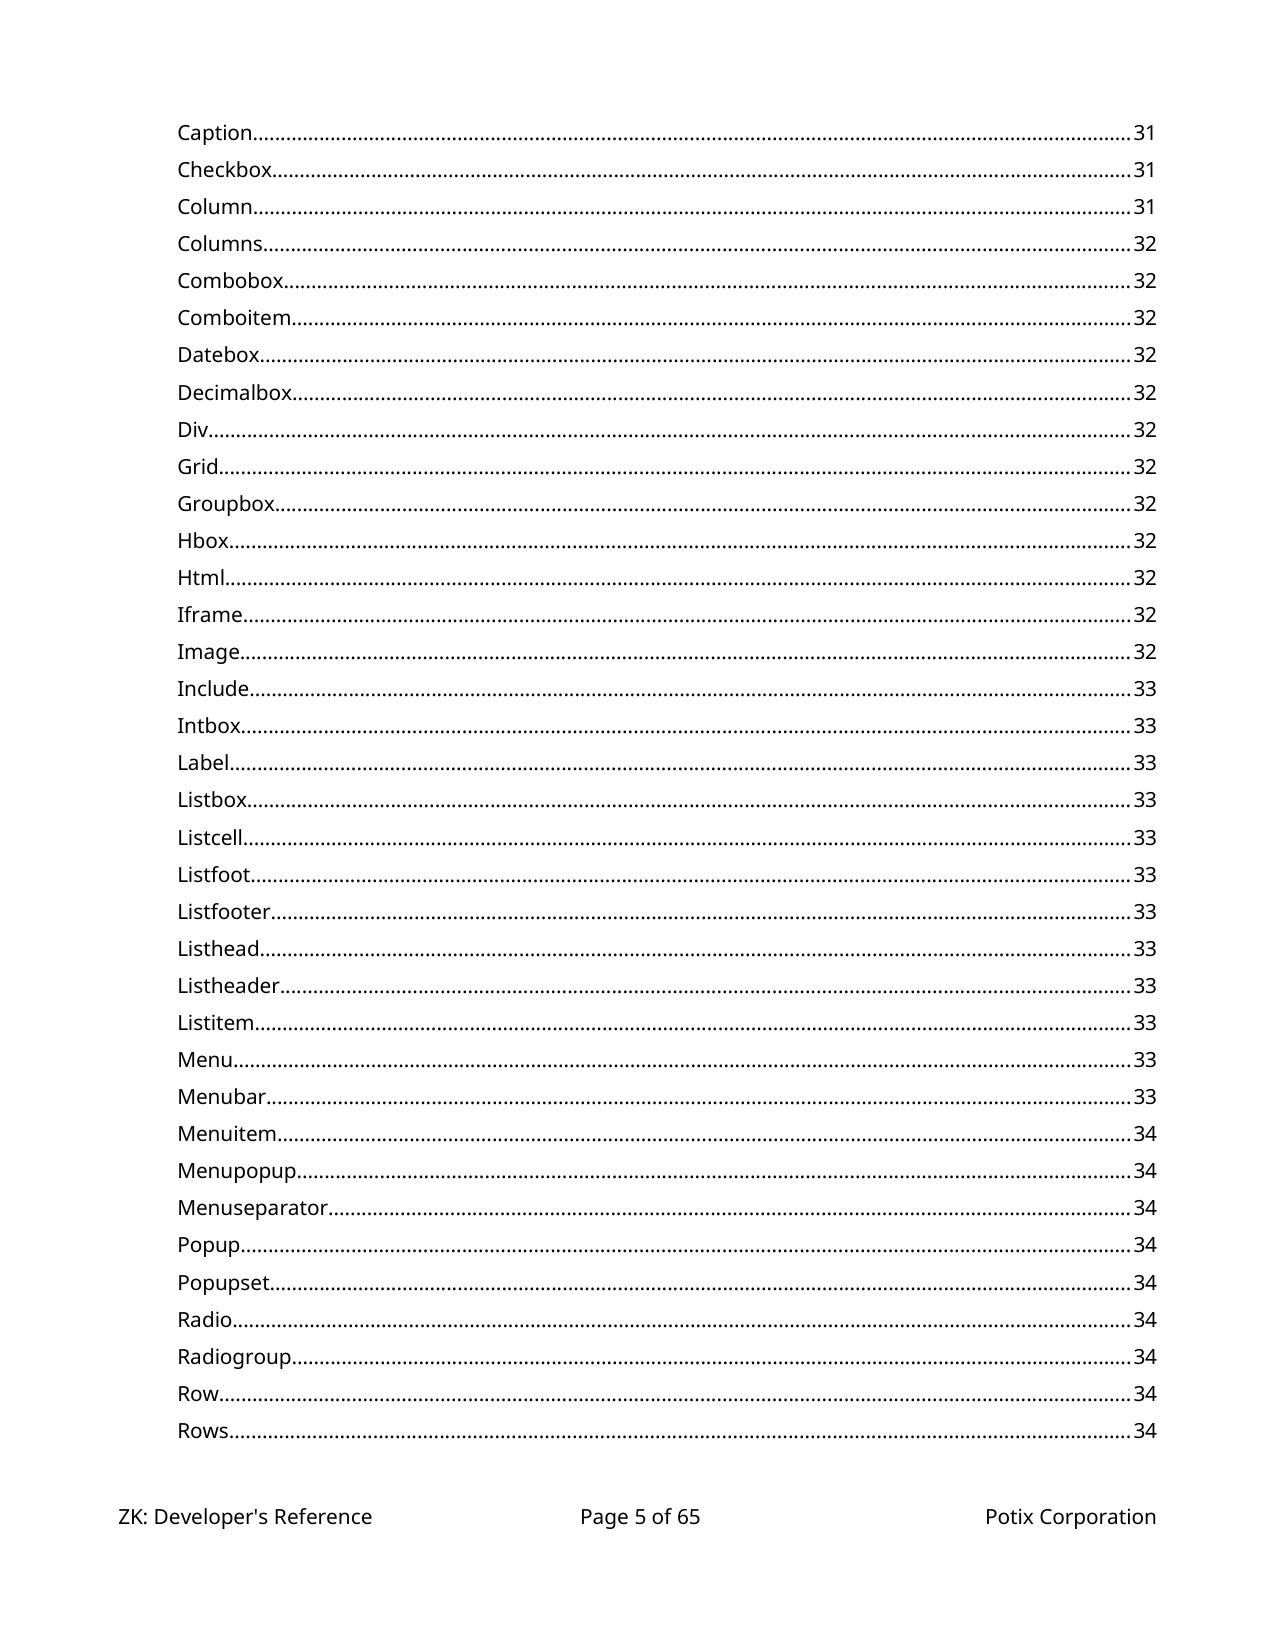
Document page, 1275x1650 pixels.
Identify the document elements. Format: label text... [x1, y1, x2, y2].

text Datebox 32 [177, 341, 1157, 369]
text Div 32 [177, 415, 1157, 443]
text Menupopup 34 [177, 1156, 1157, 1185]
text Iframe 32 [177, 600, 1157, 628]
text Column 31 [177, 192, 1157, 221]
text Intbox 33 [177, 711, 1157, 740]
text Listfoot 33 [177, 860, 1157, 888]
text Radiogroup 34 [177, 1342, 1157, 1370]
text Include 33 [177, 674, 1157, 703]
text Comboitem 32 [177, 303, 1157, 332]
text Menuseparator 34 [177, 1193, 1157, 1222]
text Popupset 34 [177, 1268, 1157, 1296]
text Radio 34 [177, 1305, 1157, 1333]
text Html 32 [177, 563, 1157, 591]
text Columns 32 [177, 229, 1157, 258]
text Rows 34 [177, 1416, 1157, 1444]
text Listfooter 33 [177, 897, 1157, 925]
text Popup 34 [177, 1231, 1157, 1259]
text Image 32 [177, 637, 1157, 666]
text Menu 33 [177, 1045, 1157, 1073]
text Listbox 33 [177, 786, 1157, 814]
text Listhead 33 [177, 934, 1157, 962]
text Menuitem 34 [177, 1119, 1157, 1148]
text Hbox 32 [177, 526, 1157, 554]
text Checkbox 31 [177, 155, 1157, 183]
text Combobox 32 [177, 266, 1157, 295]
text Listcell 33 [177, 823, 1157, 851]
text Decimalbox 32 [177, 378, 1157, 406]
text Menubar 33 [177, 1082, 1157, 1111]
text Caption 31 [177, 118, 1157, 146]
text Label 33 [177, 748, 1157, 777]
text Listitem 33 [177, 1008, 1157, 1036]
text Row 34 [177, 1379, 1157, 1407]
text Groupbox 32 [177, 489, 1157, 517]
text Grid 32 [177, 452, 1157, 480]
text Listheader 33 [177, 971, 1157, 999]
